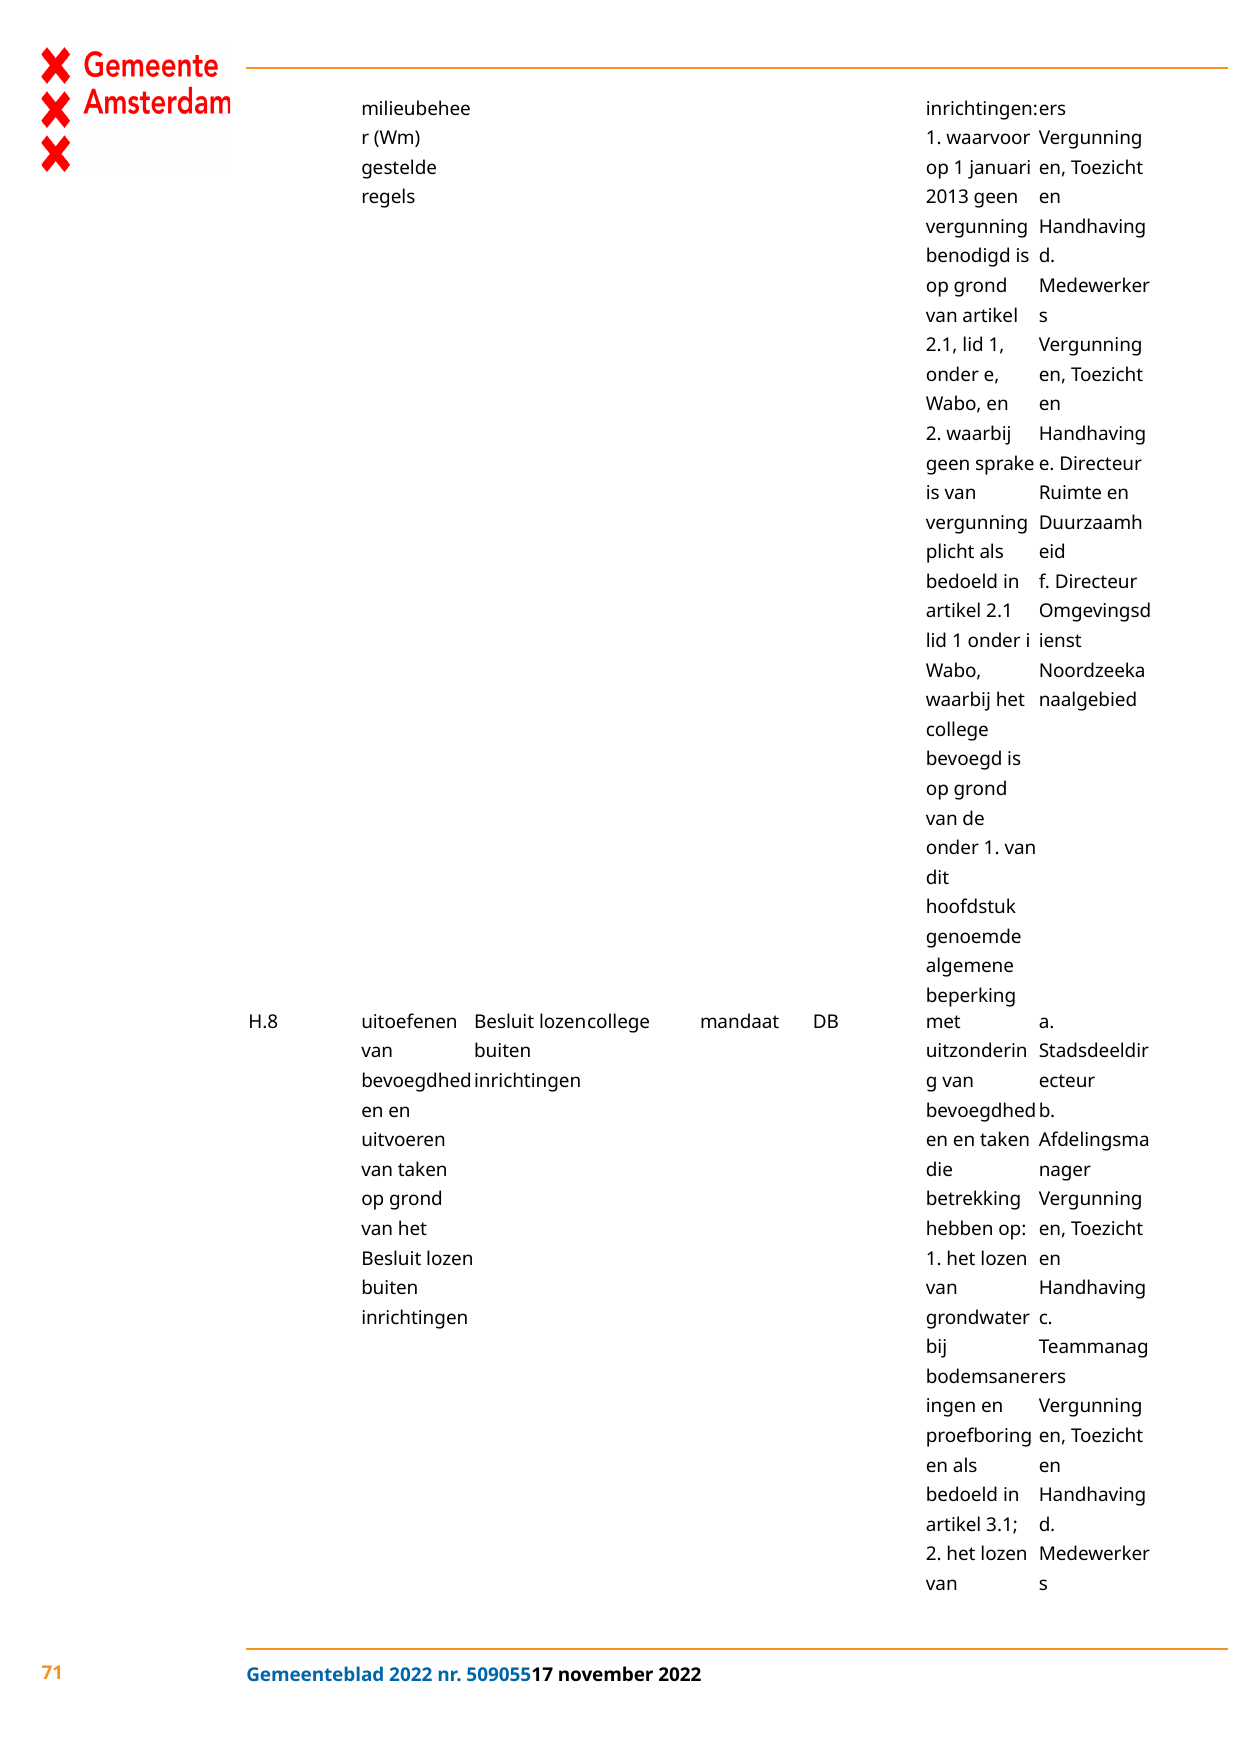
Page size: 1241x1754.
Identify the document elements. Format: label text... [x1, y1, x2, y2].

table_cell H.8 [248, 1008, 361, 1596]
table_cell mandaat [700, 1008, 813, 1596]
table_cell ers Vergunningen, Toezicht en Handhaving d. Medewerkers Vergunningen, Toezicht en Handhaving e. Directeur Ruimte en Duurzaamheid f. Directeur Omgevingsdienst Noordzeekanaalgebied [1039, 95, 1152, 1008]
table_cell [248, 95, 361, 1008]
picture [41, 47, 231, 172]
table_cell uitoefenen van bevoegdheden en uitvoeren van taken op grond van het Besluit lozen buiten inrichtingen [361, 1008, 474, 1596]
table_cell DB [813, 1008, 926, 1596]
table_cell Besluit lozen buiten inrichtingen [474, 1008, 587, 1596]
table_cell [813, 95, 926, 1008]
table_cell a. Stadsdeeldirecteur b. Afdelingsmanager Vergunningen, Toezicht en Handhaving c. Teammanagers Vergunningen, Toezicht en Handhaving d. Medewerkers [1039, 1008, 1152, 1596]
table_cell college [587, 1008, 700, 1596]
table_cell [474, 95, 587, 1008]
table_cell inrichtingen: 1. waarvoor op 1 januari 2013 geen vergunning benodigd is op grond van artikel 2.1, lid 1, onder e, Wabo, en 2. waarbij geen sprake is van vergunningplicht als bedoeld in artikel 2.1 lid 1 onder i Wabo, waarbij het college bevoegd is op grond van de onder 1. van dit hoofdstuk genoemde algemene beperking [926, 95, 1038, 1008]
table_cell milieubeheer (Wm) gestelde regels [361, 95, 474, 1008]
table_cell met uitzondering van bevoegdheden en taken die betrekking hebben op: 1. het lozen van grondwater bij bodemsaneringen en proefboringen als bedoeld in artikel 3.1; 2. het lozen van [926, 1008, 1038, 1596]
table_cell [587, 95, 700, 1008]
table_cell [700, 95, 813, 1008]
